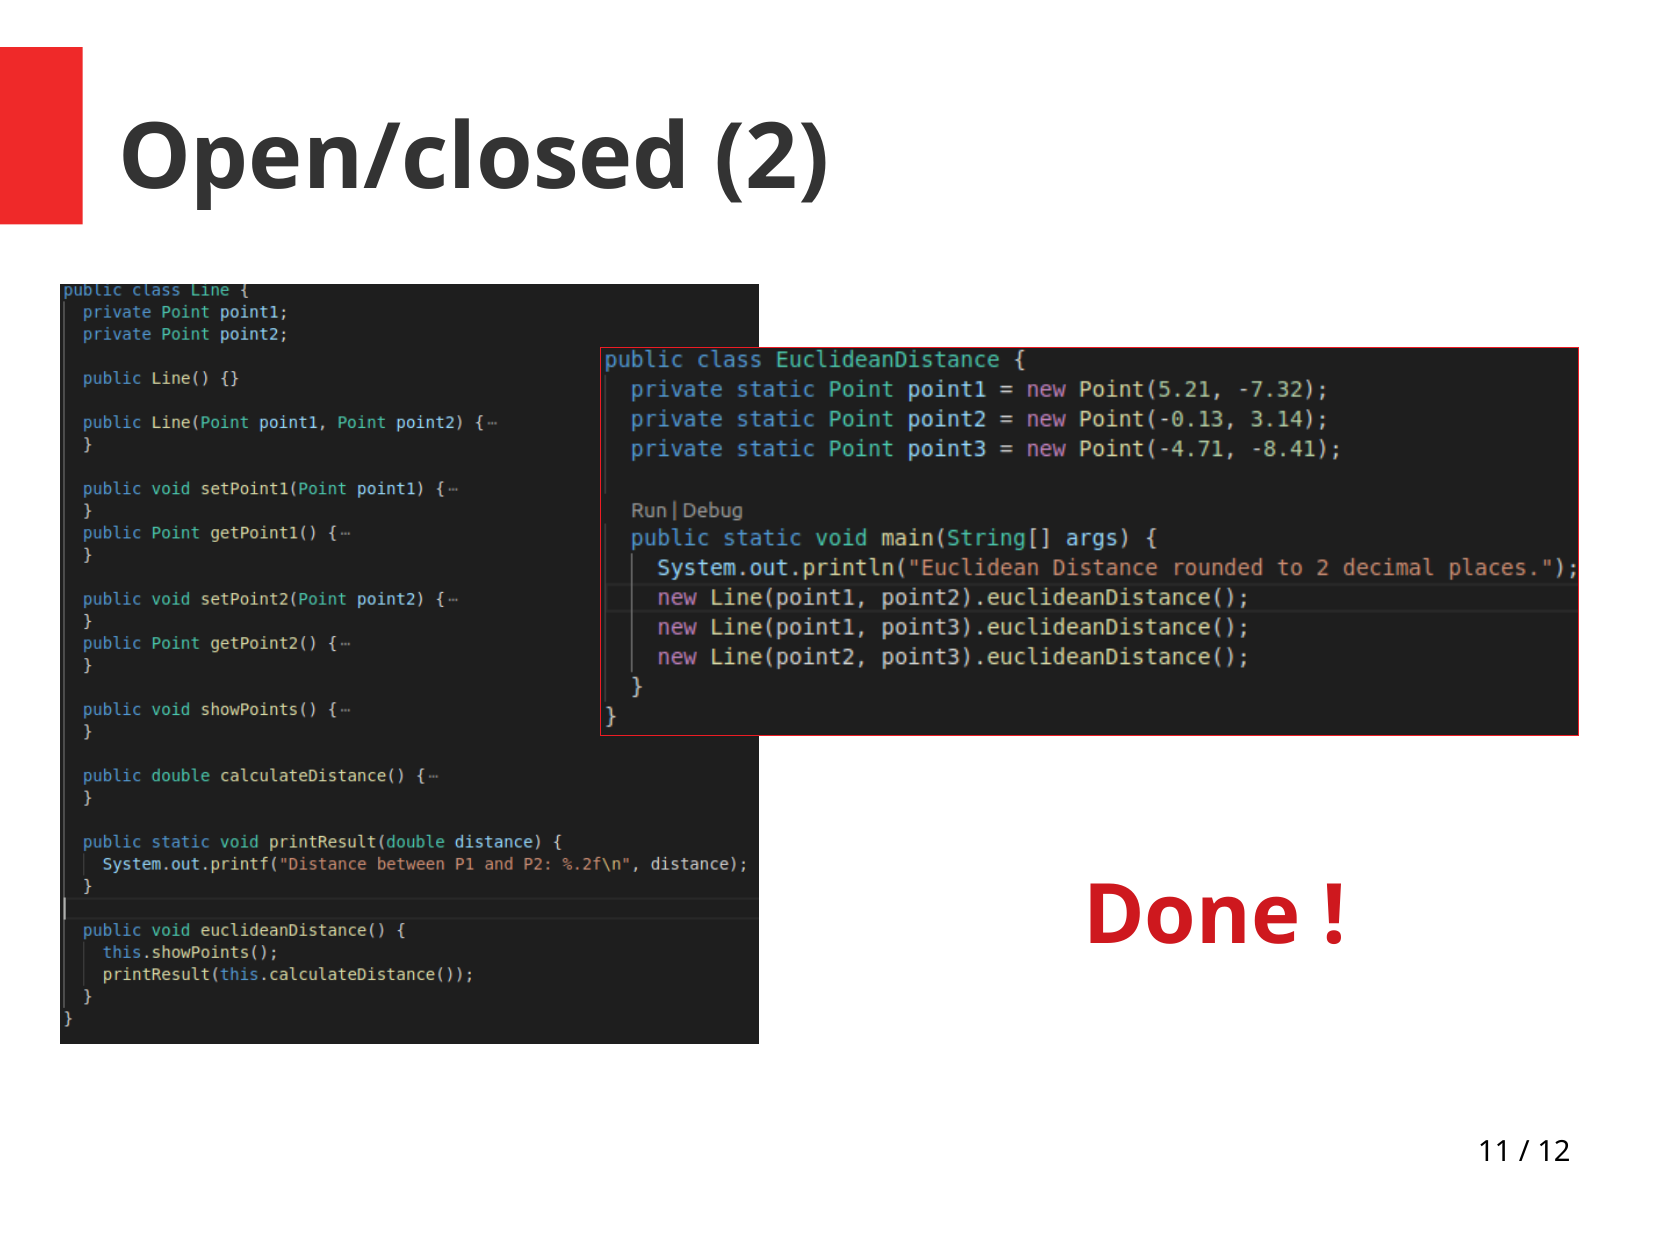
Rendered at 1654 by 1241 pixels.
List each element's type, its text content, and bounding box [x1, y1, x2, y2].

title Open/closed (2) [118, 49, 1571, 257]
picture [60, 284, 1579, 1044]
list Done ! [844, 750, 1536, 1074]
